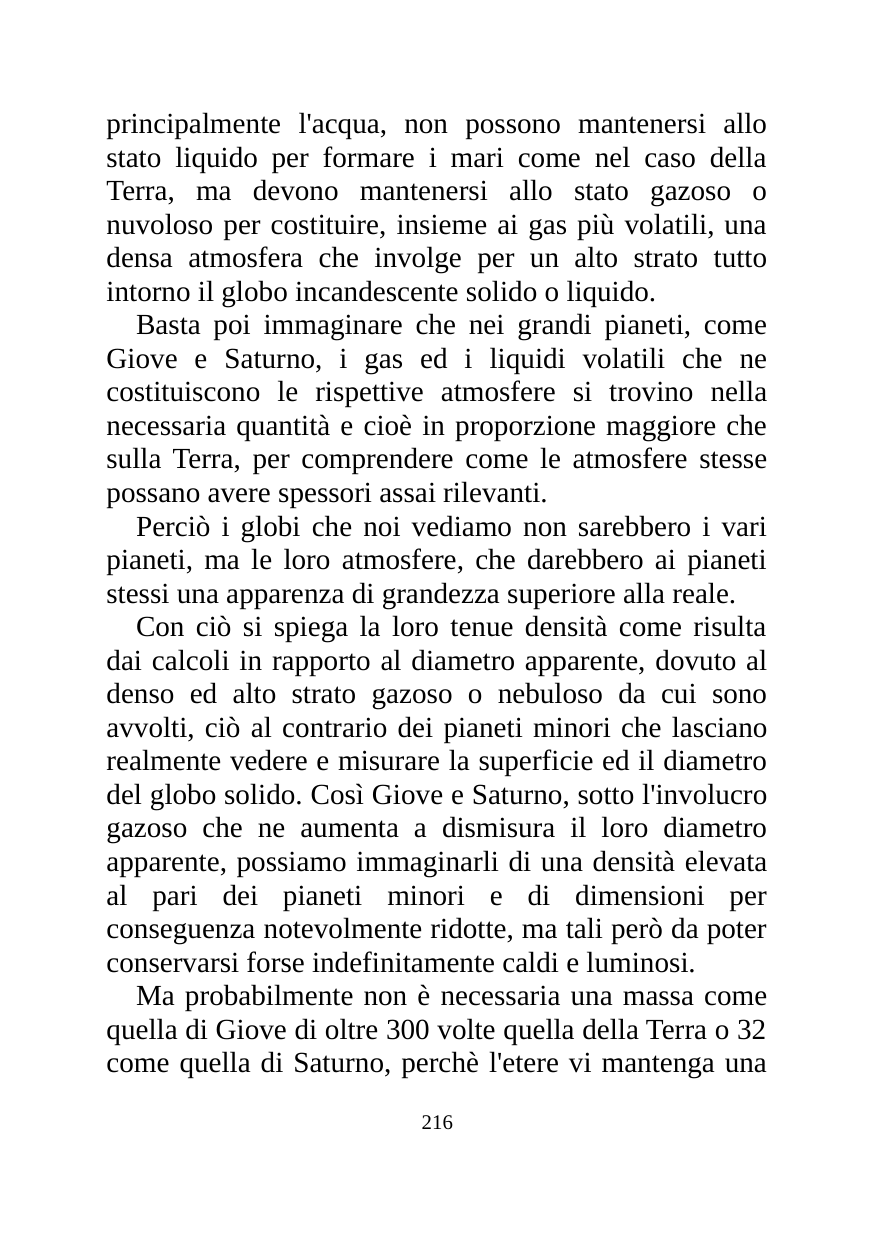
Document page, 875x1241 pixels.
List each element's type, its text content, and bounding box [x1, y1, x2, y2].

text Con ciò si spiega la loro tenue densità come risulta dai calcoli in rapporto al diametro apparente, dovuto al denso ed alto strato gazoso o nebuloso da cui sono avvolti, ciò al contrario dei pianeti minori che lasciano realmente vedere e misurare la superficie ed il diametro del globo solido. Così Giove e Saturno, sotto l'involucro gazoso che ne aumenta a dismisura il loro diametro apparente, possiamo immaginarli di una densità elevata al pari dei pianeti minori e di dimensioni per conseguenza notevolmente ridotte, ma tali però da poter conservarsi forse indefinitamente caldi e luminosi. [106, 609, 768, 978]
text Ma probabilmente non è necessaria una massa come quella di Giove di oltre 300 volte quella della Terra o 32 come quella di Saturno, perchè l'etere vi mantenga una [106, 978, 768, 1079]
text Perciò i globi che noi vediamo non sarebbero i vari pianeti, ma le loro atmosfere, che darebbero ai pianeti stessi una apparenza di grandezza superiore alla reale. [106, 509, 768, 609]
text Basta poi immaginare che nei grandi pianeti, come Giove e Saturno, i gas ed i liquidi volatili che ne costituiscono le rispettive atmosfere si trovino nella necessaria quantità e cioè in proporzione maggiore che sulla Terra, per comprendere come le atmosfere stesse possano avere spessori assai rilevanti. [106, 307, 768, 509]
text principalmente l'acqua, non possono mantenersi allo stato liquido per formare i mari come nel caso della Terra, ma devono mantenersi allo stato gazoso o nuvoloso per costituire, insieme ai gas più volatili, una densa atmosfera che involge per un alto strato tutto intorno il globo incandescente solido o liquido. [106, 106, 768, 307]
